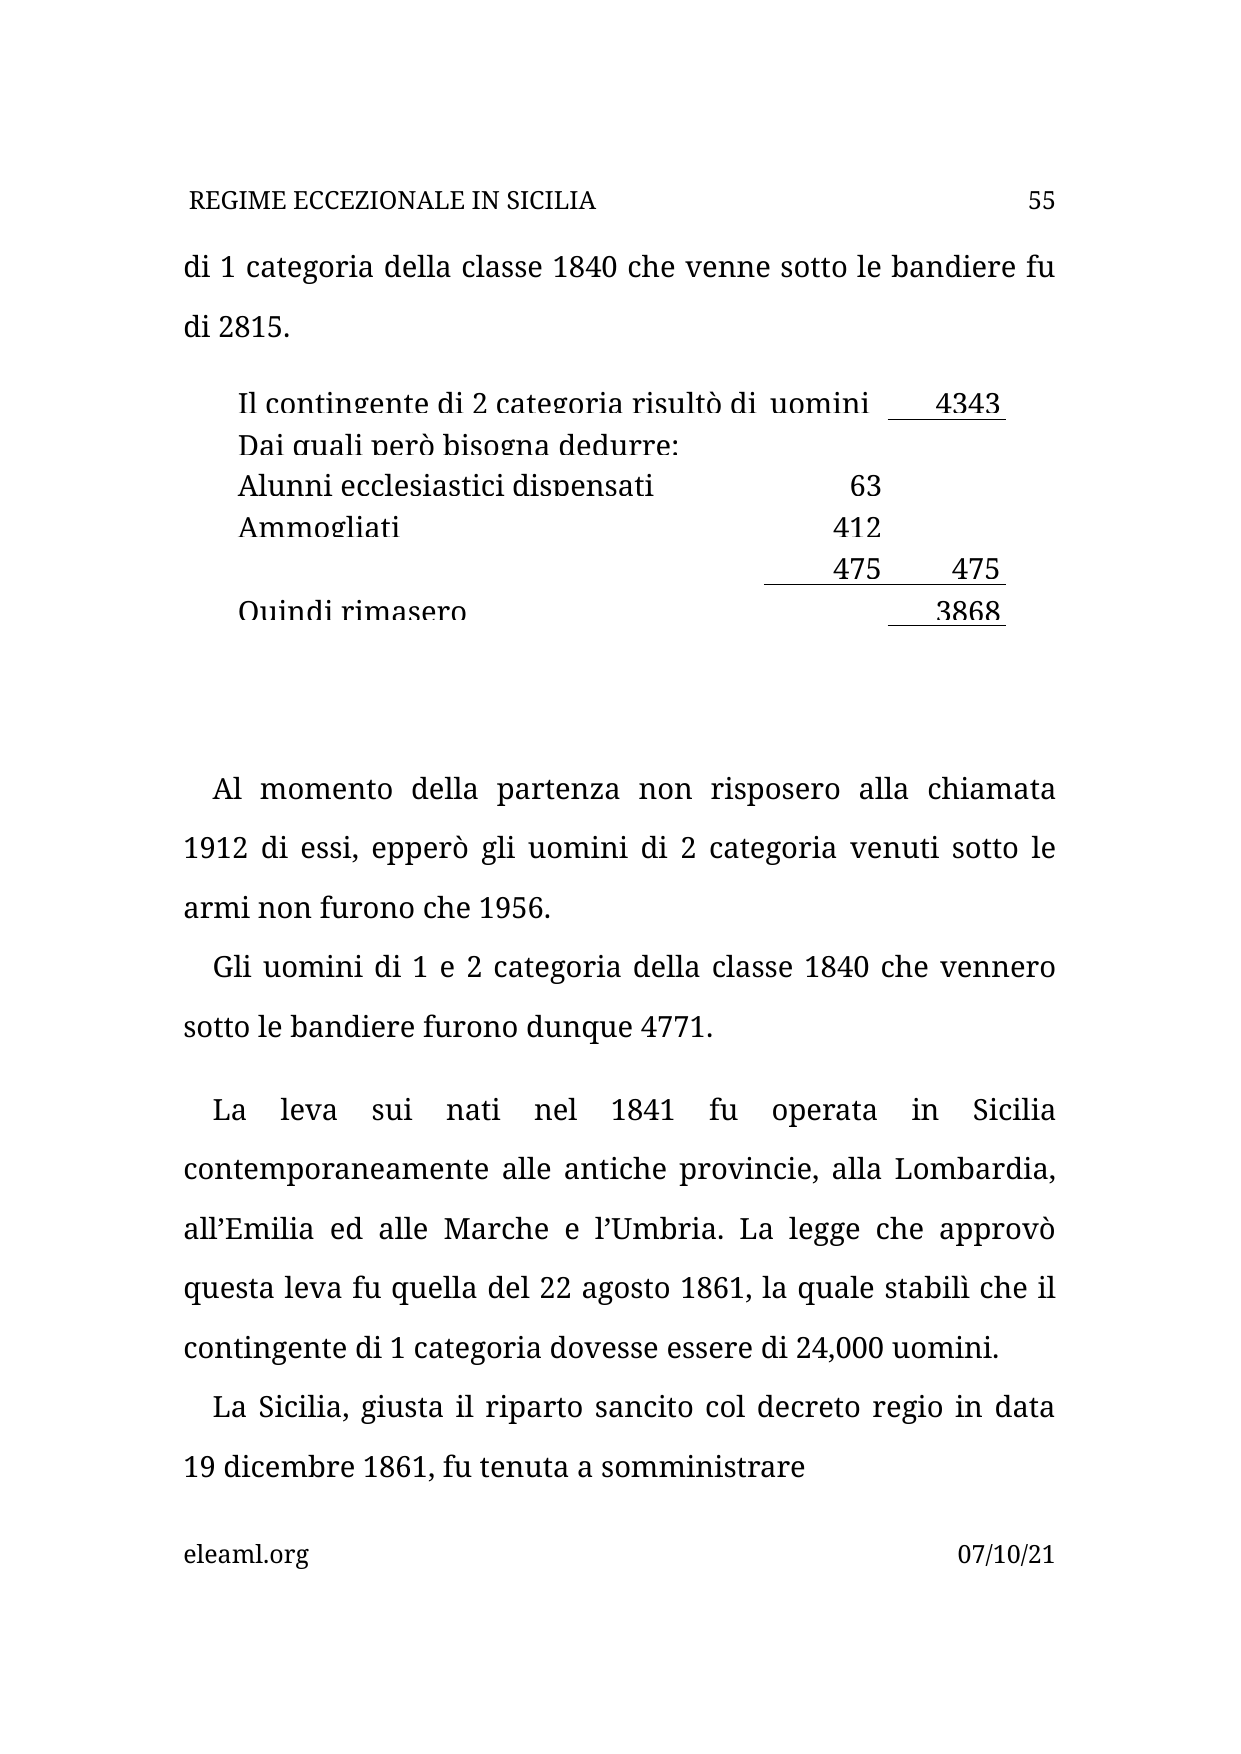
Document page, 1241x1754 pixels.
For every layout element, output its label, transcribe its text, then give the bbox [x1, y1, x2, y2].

text di 1 categoria della classe 1840 che venne sotto le bandiere fu di 2815. [183, 247, 1057, 346]
table_cell [888, 460, 1006, 501]
table_cell [203, 543, 764, 584]
table_cell 475 [764, 543, 887, 584]
table_cell 3868 [888, 585, 1006, 625]
table_cell Dai quali però bisogna dedurre: [203, 419, 764, 460]
table_cell 475 [888, 543, 1006, 584]
table_cell Quindi rimasero [203, 584, 764, 625]
text La leva sui nati nel 1841 fu operata in Sicilia contemporaneamente alle antiche provincie, alla Lombardia, all’Emilia ed alle Marche e l’Umbria. La legge che approvò questa leva fu quella del 22 agosto 1861, la quale stabilì che il contingente di 1 categoria dovesse essere di 24,000 uomini. [183, 1089, 1057, 1367]
table_cell [764, 585, 887, 625]
table_cell Alunni ecclesiastici dispensati [203, 460, 764, 501]
text La Sicilia, giusta il riparto sancito col decreto regio in data 19 dicembre 1861, fu tenuta a somministrare [183, 1386, 1057, 1486]
table_header Il contingente di 2 categoria risultò di [203, 377, 764, 419]
table_cell [888, 501, 1006, 543]
table_cell Ammogliati [203, 501, 764, 543]
table_cell 63 [764, 460, 887, 501]
text Al momento della partenza non risposero alla chiamata 1912 di essi, epperò gli uomini di 2 categoria venuti sotto le armi non furono che 1956. [183, 768, 1057, 927]
table_header 4343 [888, 377, 1006, 419]
table_cell [888, 420, 1006, 460]
table_header uomini [764, 377, 887, 419]
table_cell 412 [764, 501, 887, 543]
table_cell [764, 419, 887, 460]
text Gli uomini di 1 e 2 categoria della classe 1840 che vennero sotto le bandiere furono dunque 4771. [183, 947, 1057, 1046]
